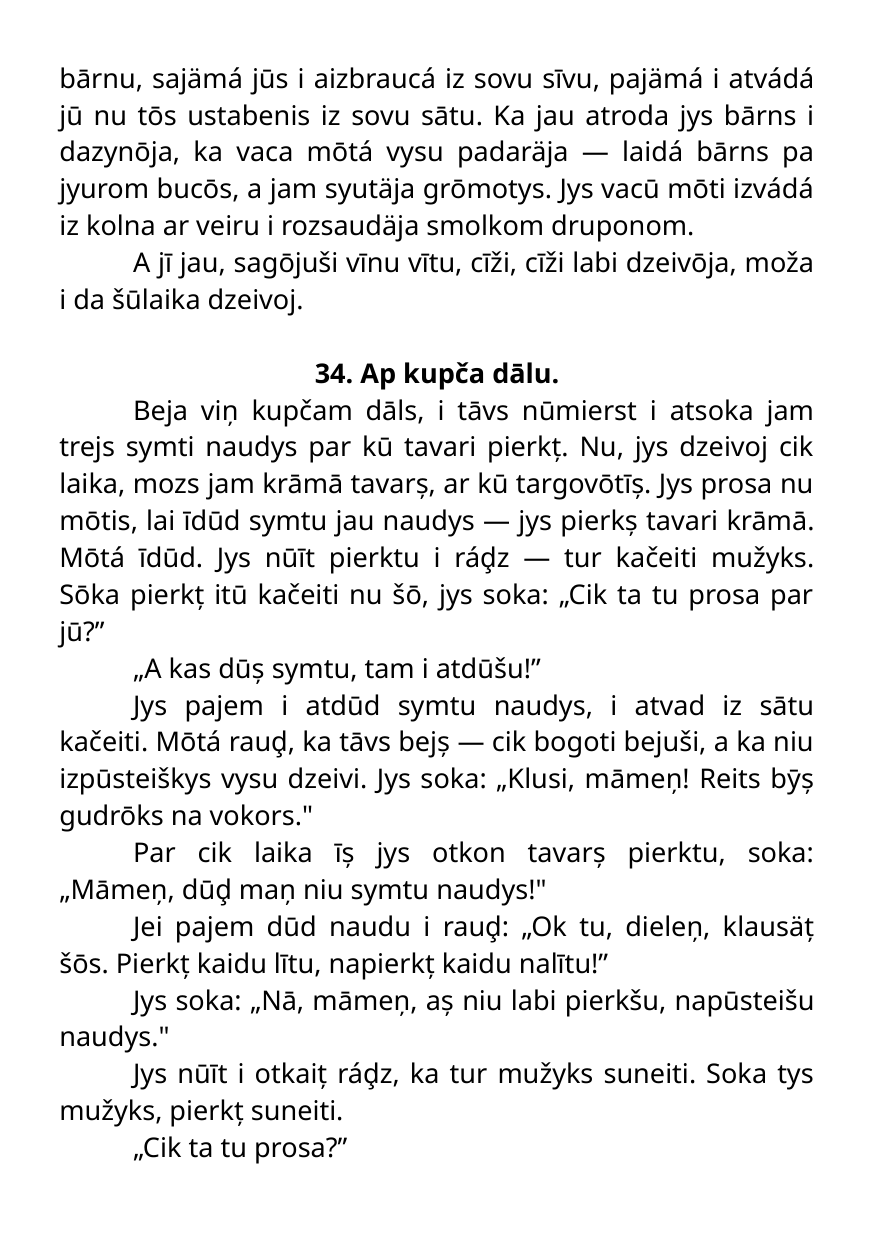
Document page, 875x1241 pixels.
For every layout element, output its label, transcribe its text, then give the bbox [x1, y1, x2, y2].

text Par cik laika īș jys otkon tavarș pierktu, soka: „Māmeņ, dūḑ maņ niu symtu naudys!" [59, 833, 815, 907]
text Jei pajem dūd naudu i rauḑ: „Ok tu, dieleņ, klausäț šōs. Pierkț kaidu lītu, napierkț kaidu nalītu!” [59, 907, 815, 981]
text 34. Ap kupča dālu. [59, 354, 815, 391]
text „A kas dūș symtu, tam i atdūšu!” [59, 649, 815, 686]
text Jys soka: „Nā, māmeņ, aș niu labi pierkšu, napūsteišu naudys." [59, 981, 815, 1055]
text A jī jau, sagōjuši vīnu vītu, cīži, cīži labi dzeivōja, moža i da šūlaika dzeivoj. [59, 243, 815, 317]
text „Cik ta tu prosa?” [59, 1128, 815, 1165]
text Beja viņ kupčam dāls, i tāvs nūmierst i atsoka jam trejs symti naudys par kū tavari pierkț. Nu, jys dzeivoj cik laika, mozs jam krāmā tavarș, ar kū targovōtīș. Jys prosa nu mōtis, lai īdūd symtu jau naudys — jys pierkș tavari krāmā. Mōtá īdūd. Jys nūīt pierktu i ráḑz — tur kačeiti mužyks. Sōka pierkț itū kačeiti nu šō, jys soka: „Cik ta tu prosa par jū?” [59, 391, 815, 649]
text bārnu, sajämá jūs i aizbraucá iz sovu sīvu, pajämá i atvádá jū nu tōs ustabenis iz sovu sātu. Ka jau atroda jys bārns i dazynōja, ka vaca mōtá vysu padaräja — laidá bārns pa jyurom bucōs, a jam syutäja grōmotys. Jys vacū mōti izvádá iz kolna ar veiru i rozsaudäja smolkom druponom. [59, 59, 815, 243]
text Jys pajem i atdūd symtu naudys, i atvad iz sātu kačeiti. Mōtá rauḑ, ka tāvs bejș — cik bogoti bejuši, a ka niu izpūsteiškys vysu dzeivi. Jys soka: „Klusi, māmeņ! Reits bȳș gudrōks na vokors." [59, 686, 815, 833]
text Jys nūīt i otkaiț ráḑz, ka tur mužyks suneiti. Soka tys mužyks, pierkț suneiti. [59, 1055, 815, 1128]
